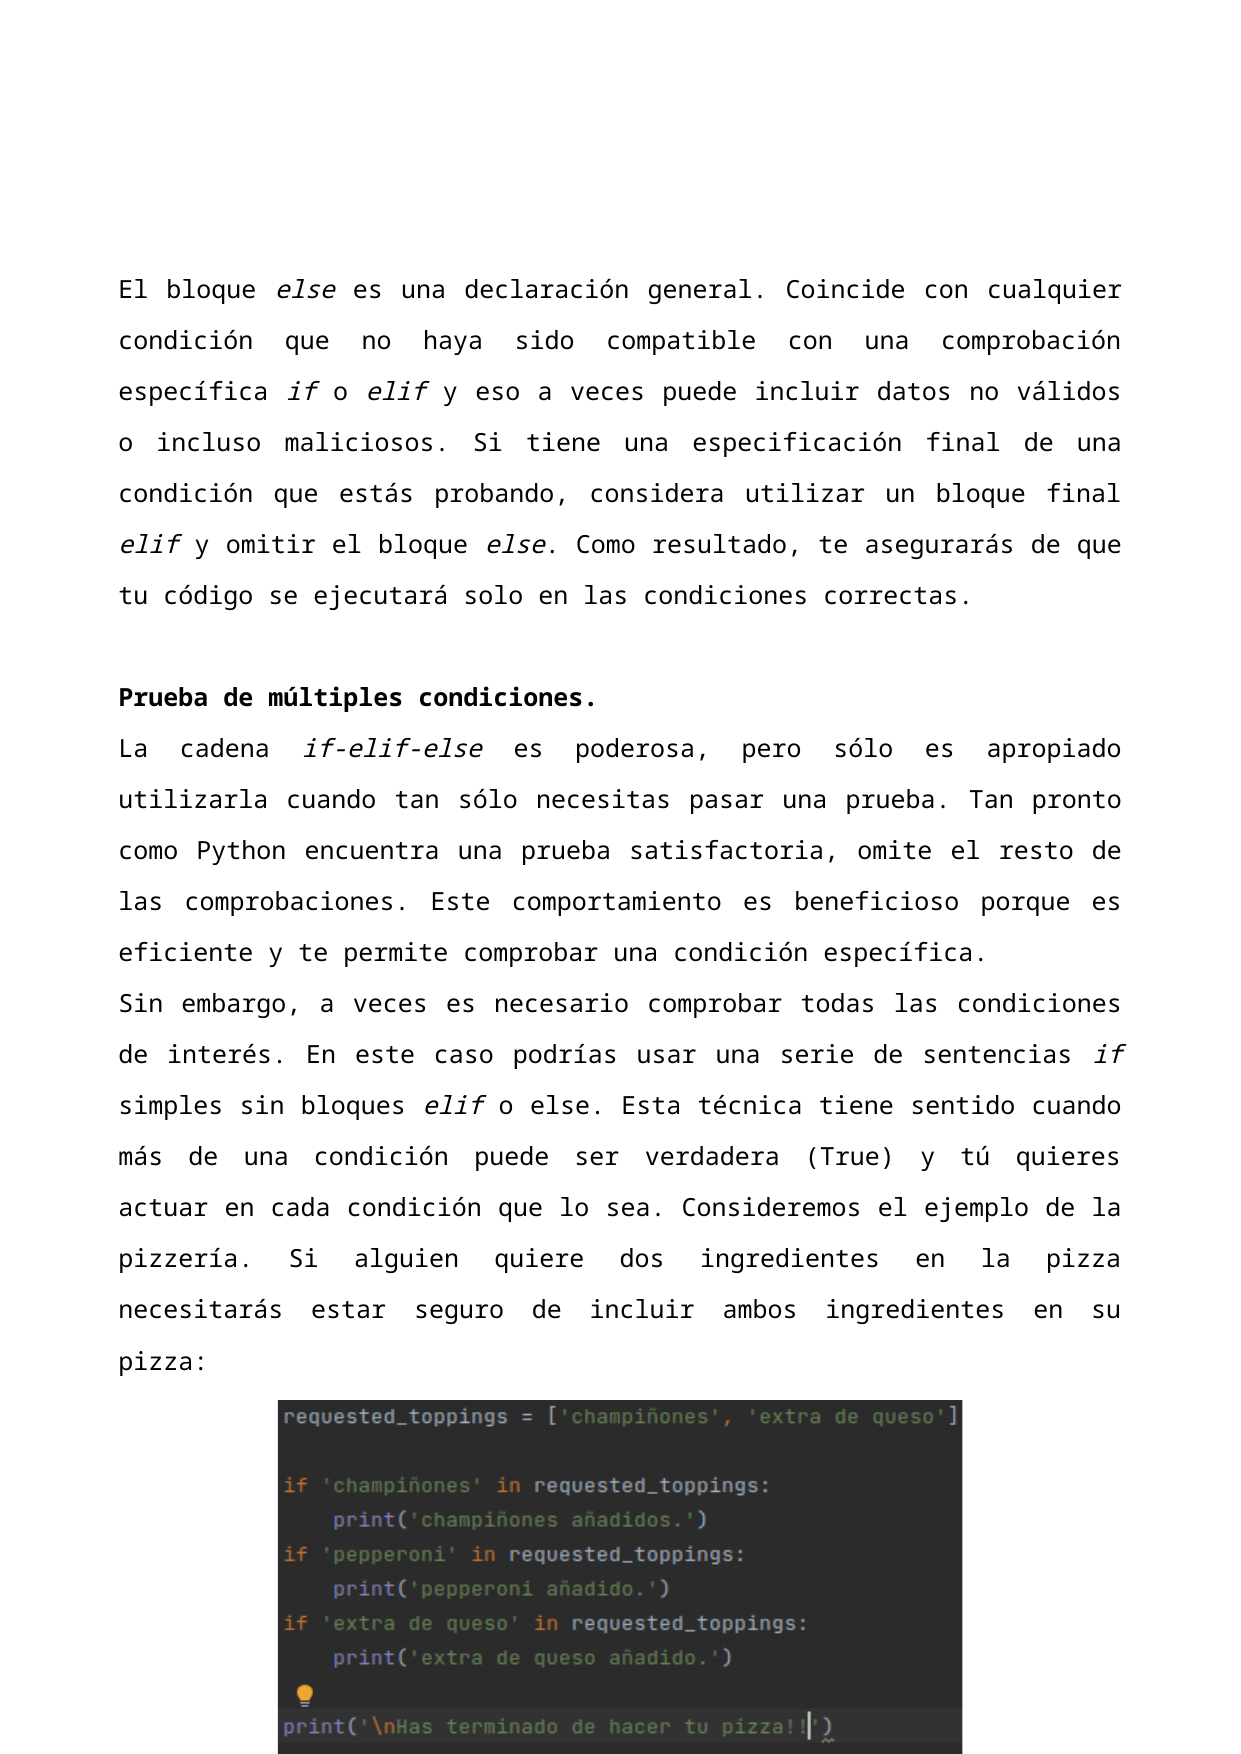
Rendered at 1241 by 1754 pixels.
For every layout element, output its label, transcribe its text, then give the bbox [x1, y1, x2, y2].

text El bloque else es una declaración general. Coincide con cualquier condición que no haya sido compatible con una comprobación específica if o elif y eso a veces puede incluir datos no válidos o incluso maliciosos. Si tiene una especificación final de una condición que estás probando, considera utilizar un bloque final elif y omitir el bloque else. Como resultado, te asegurarás de que tu código se ejecutará solo en las condiciones correctas. [118, 271, 1122, 612]
text Prueba de múltiples condiciones. [118, 679, 1122, 714]
picture [277, 1400, 963, 1754]
text Sin embargo, a veces es necesario comprobar todas las condiciones de interés. En este caso podrías usar una serie de sentencias if simples sin bloques elif o else. Esta técnica tiene sentido cuando más de una condición puede ser verdadera (True) y tú quieres actuar en cada condición que lo sea. Consideremos el ejemplo de la pizzería. Si alguien quiere dos ingredientes en la pizza necesitarás estar seguro de incluir ambos ingredientes en su pizza: [118, 986, 1122, 1377]
text La cadena if-elif-else es poderosa, pero sólo es apropiado utilizarla cuando tan sólo necesitas pasar una prueba. Tan pronto como Python encuentra una prueba satisfactoria, omite el resto de las comprobaciones. Este comportamiento es beneficioso porque es eficiente y te permite comprobar una condición específica. [118, 731, 1122, 969]
